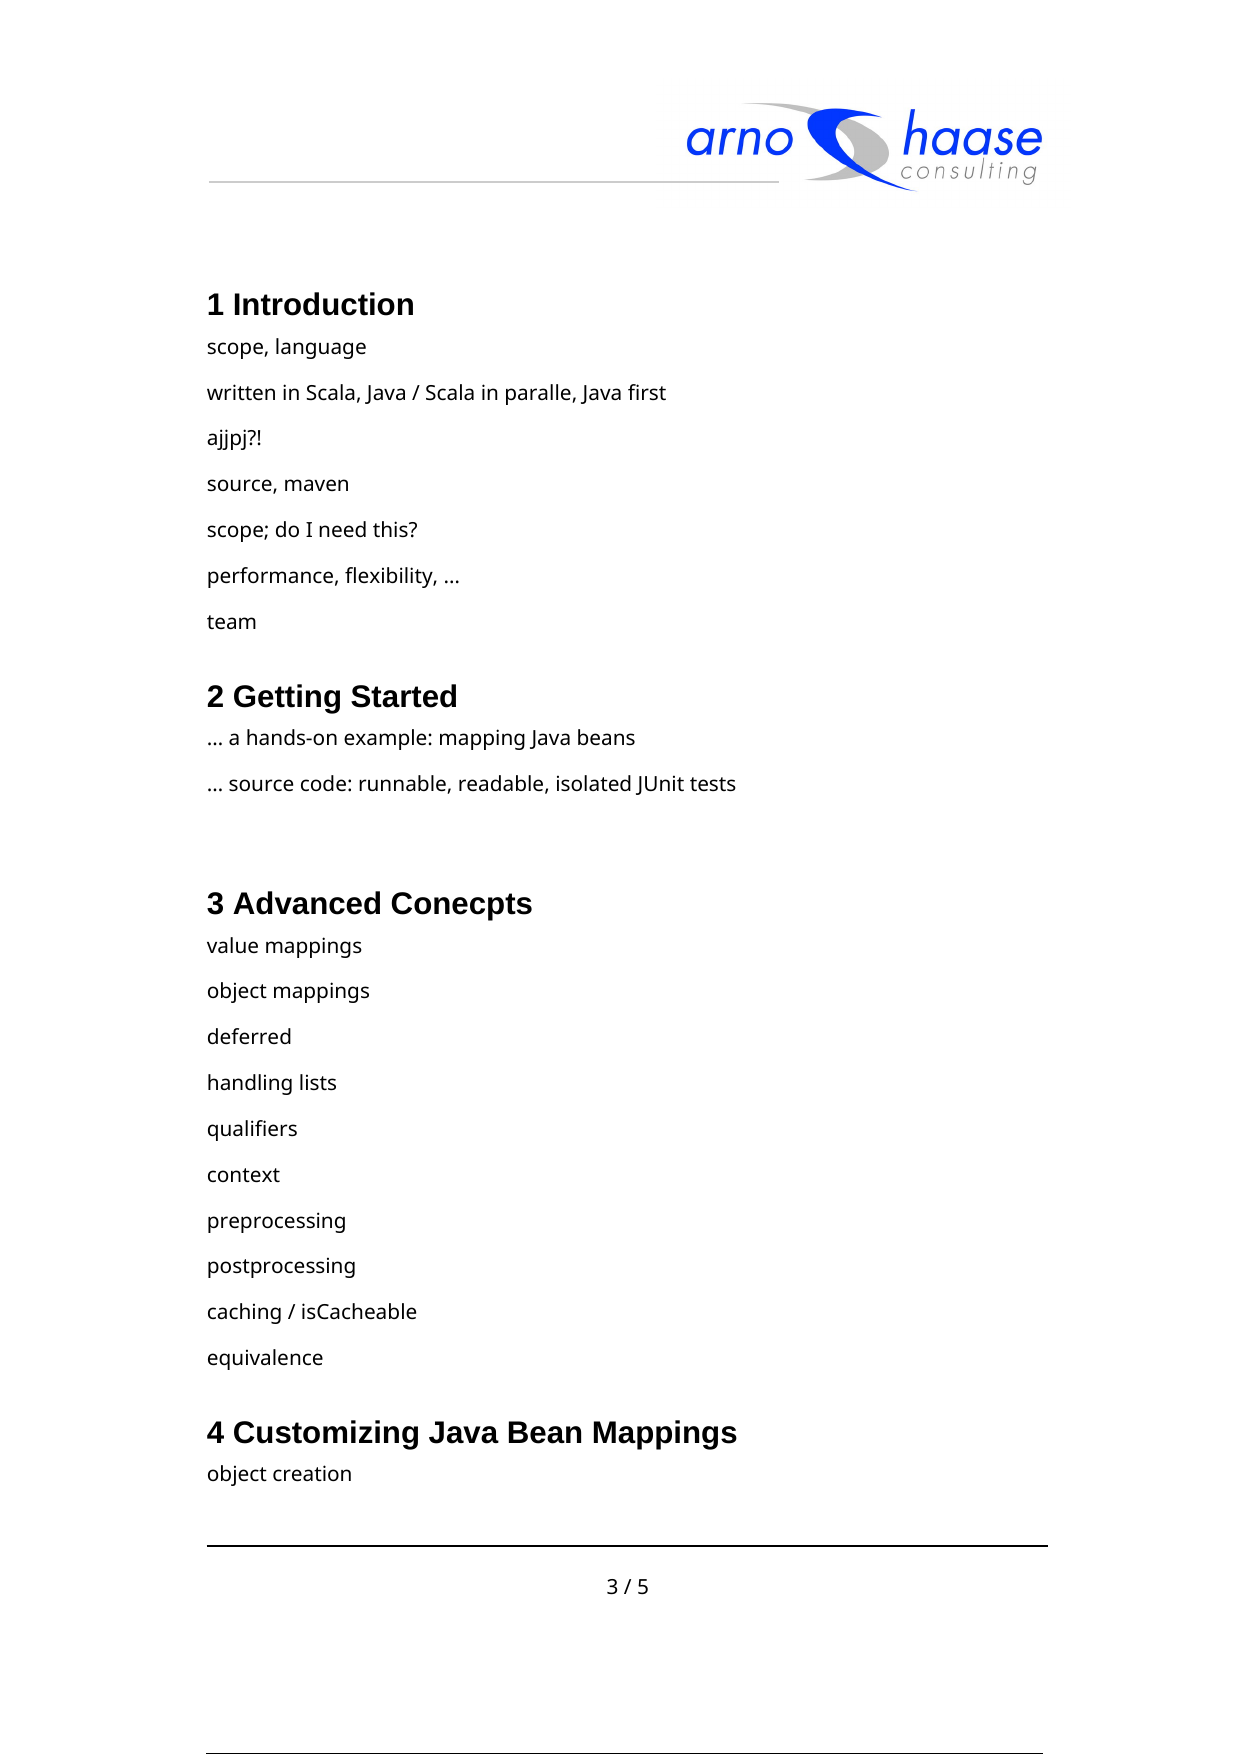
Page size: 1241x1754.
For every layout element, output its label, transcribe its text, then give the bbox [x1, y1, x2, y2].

text scope, language [207, 331, 1048, 360]
text source, maven [207, 468, 1048, 497]
subtitle Advanced Conecpts [207, 886, 1048, 921]
picture [656, 78, 1072, 208]
text deferred [207, 1021, 1048, 1051]
text postprocessing [207, 1251, 1048, 1280]
text ajjpj?! [207, 422, 1048, 452]
subtitle Introduction [207, 287, 1048, 322]
text qualifiers [207, 1113, 1048, 1142]
text value mappings [207, 930, 1048, 959]
text caching / isCacheable [207, 1296, 1048, 1326]
text object mappings [207, 976, 1048, 1005]
text equivalence [207, 1342, 1048, 1371]
text … a hands-on example: mapping Java beans [207, 722, 1048, 751]
text context [207, 1159, 1048, 1188]
text team [207, 606, 1048, 635]
subtitle Customizing Java Bean Mappings [207, 1415, 1048, 1450]
text object creation [207, 1458, 1048, 1487]
text handling lists [207, 1067, 1048, 1096]
text scope; do I need this? [207, 514, 1048, 543]
subtitle Getting Started [207, 679, 1048, 713]
text written in Scala, Java / Scala in paralle, Java first [207, 377, 1048, 406]
text performance, flexibility, … [207, 560, 1048, 589]
text … source code: runnable, readable, isolated JUnit tests [207, 768, 1048, 797]
text preprocessing [207, 1205, 1048, 1234]
